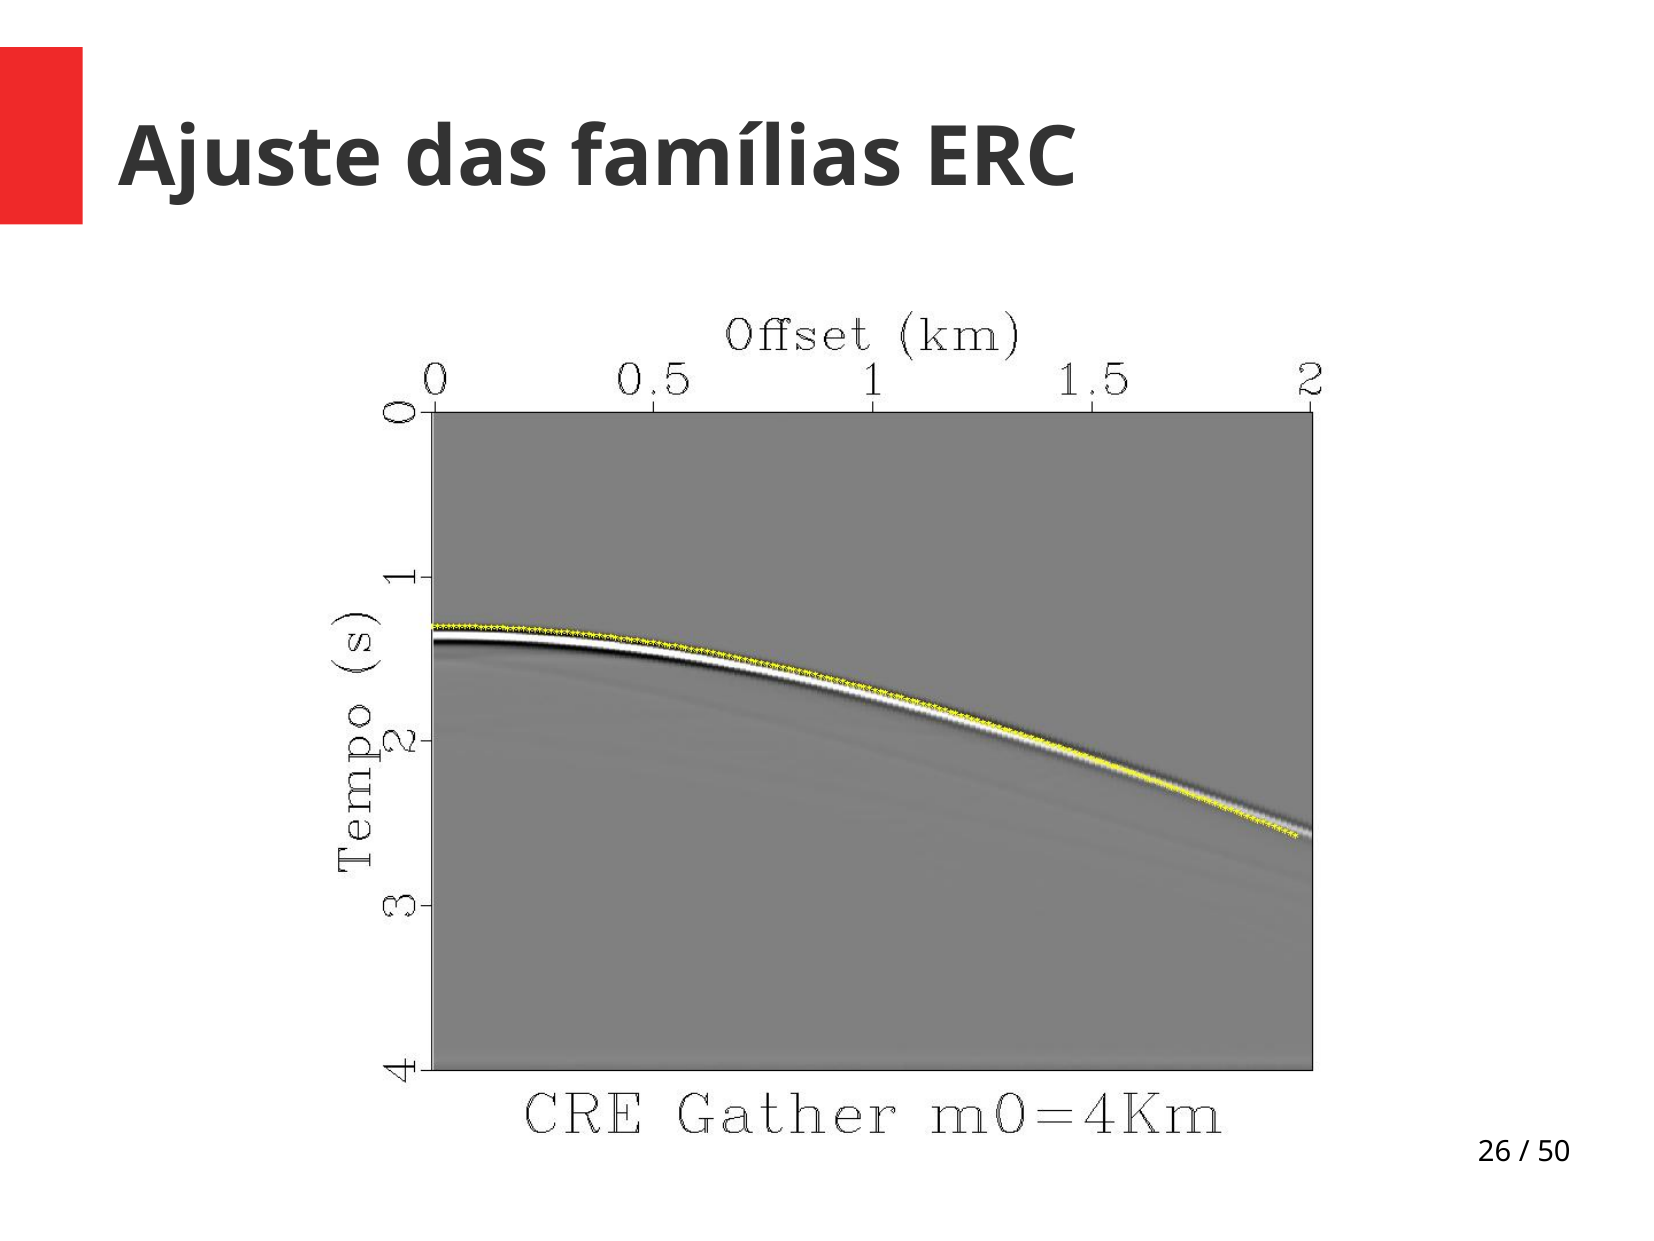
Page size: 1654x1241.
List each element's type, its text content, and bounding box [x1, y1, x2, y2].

title Ajuste das famílias ERC [118, 49, 1571, 257]
picture [236, 302, 1412, 1181]
